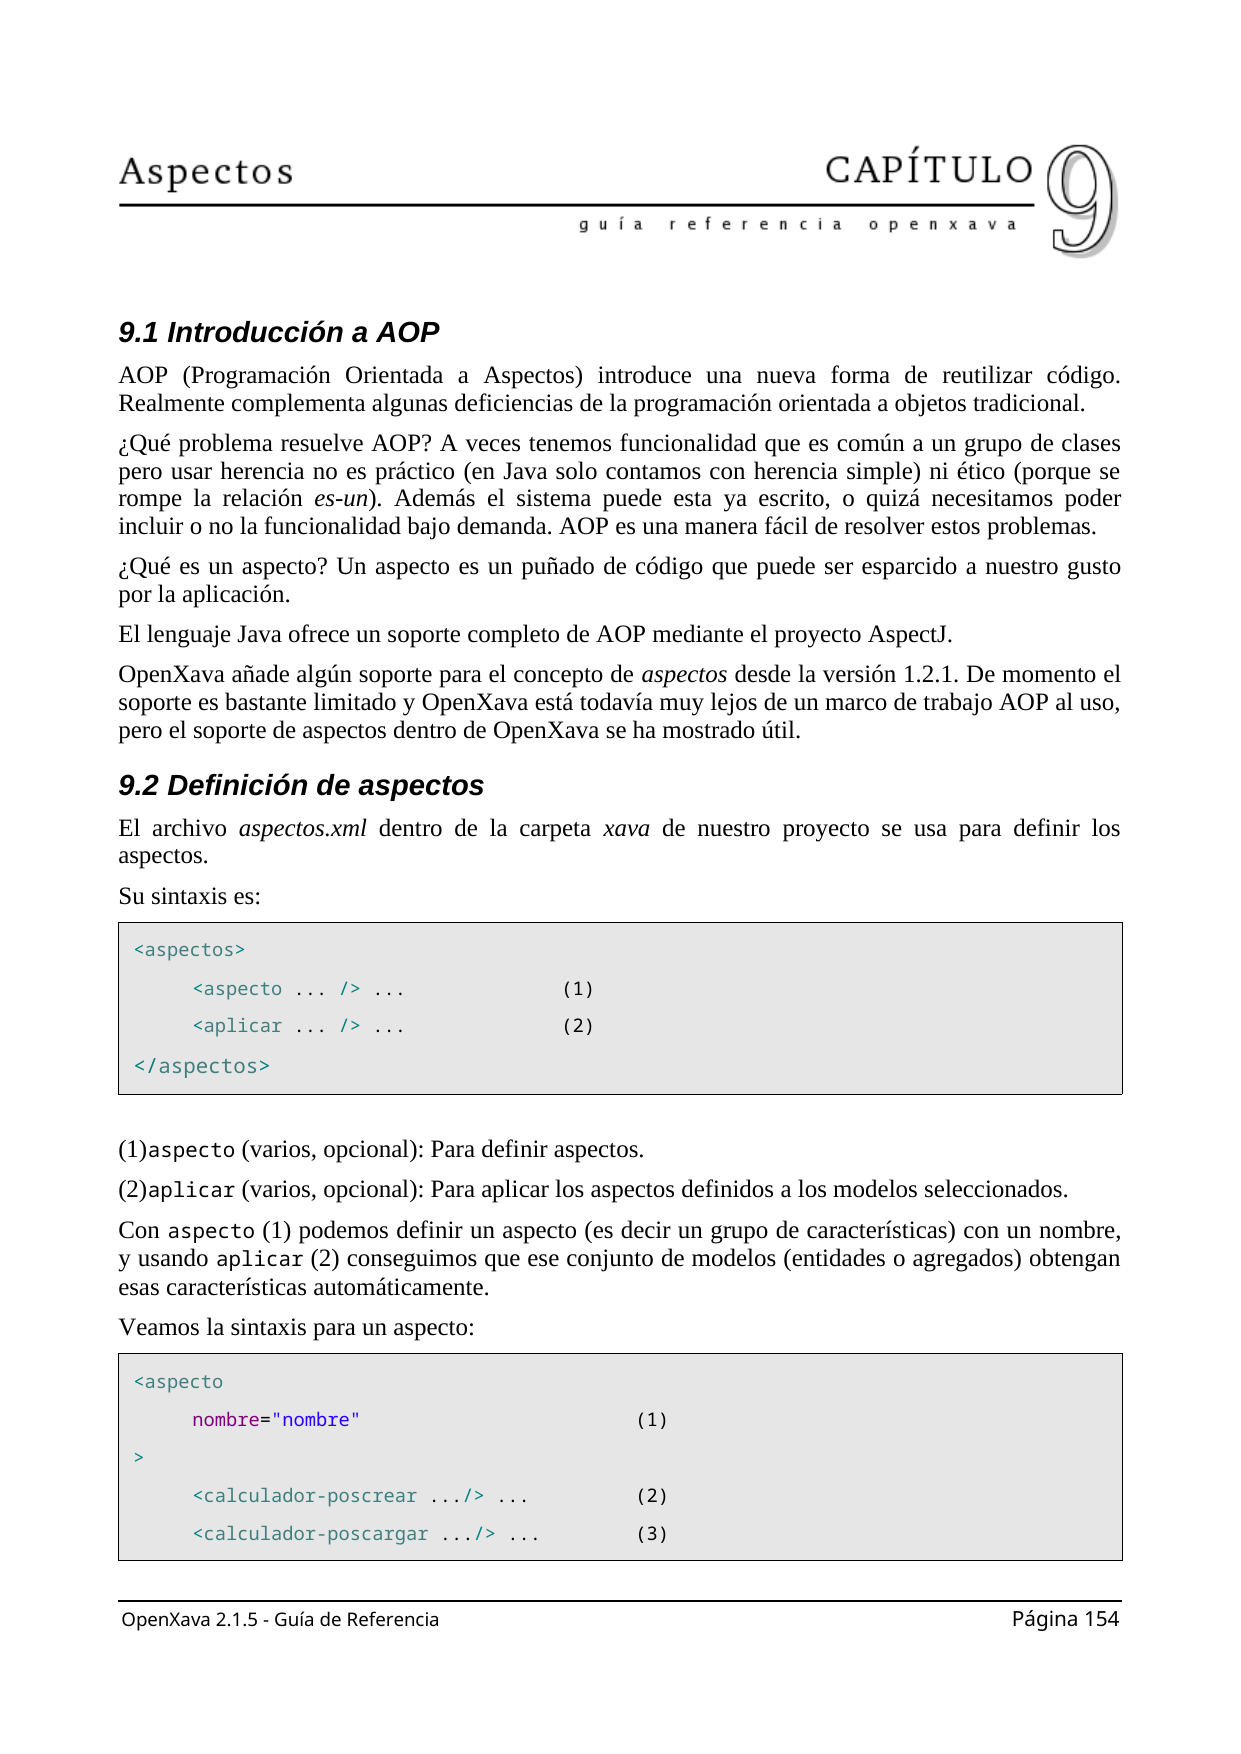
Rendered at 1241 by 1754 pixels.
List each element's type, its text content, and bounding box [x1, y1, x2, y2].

text > [119, 1429, 1122, 1467]
text ¿Qué problema resuelve AOP? A veces tenemos funcionalidad que es común a un grupo de clases pero usar herencia no es práctico (en Java solo contamos con herencia simple) ni ético (porque se rompe la relación es-un). Además el sistema puede esta ya escrito, o quizá necesitamos poder incluir o no la funcionalidad bajo demanda. AOP es una manera fácil de resolver estos problemas. [118, 429, 1122, 540]
text </aspectos> [119, 1036, 1122, 1094]
text <calculador-poscargar .../> ... (3) [119, 1505, 1122, 1560]
text <calculador-poscrear .../> ... (2) [119, 1467, 1122, 1505]
subtitle Introducción a AOP [118, 316, 1122, 349]
text ¿Qué es un aspecto? Un aspecto es un puñado de código que puede ser esparcido a nuestro gusto por la aplicación. [118, 552, 1122, 608]
text Veamos la sintaxis para un aspecto: [118, 1313, 1122, 1341]
picture [119, 118, 1124, 287]
text OpenXava añade algún soporte para el concepto de aspectos desde la versión 1.2.1. De momento el soporte es bastante limitado y OpenXava está todavía muy lejos de un marco de trabajo AOP al uso, pero el soporte de aspectos dentro de OpenXava se ha mostrado útil. [118, 661, 1122, 744]
subtitle Aspectos [118, 287, 1122, 291]
text <aspecto [119, 1354, 1122, 1391]
text <aplicar ... /> ... (2) [119, 998, 1122, 1036]
subtitle Definición de aspectos [118, 769, 1122, 801]
list aspecto (varios, opcional): Para definir aspectos. [118, 1135, 1122, 1163]
text AOP (Programación Orientada a Aspectos) introduce una nueva forma de reutilizar código. Realmente complementa algunas deficiencias de la programación orientada a objetos tradicional. [118, 361, 1122, 417]
text <aspecto ... /> ... (1) [119, 960, 1122, 998]
text nombre="nombre" (1) [119, 1391, 1122, 1429]
list aplicar (varios, opcional): Para aplicar los aspectos definidos a los modelos seleccionados. [118, 1176, 1122, 1204]
text El archivo aspectos.xml dentro de la carpeta xava de nuestro proyecto se usa para definir los aspectos. [118, 814, 1122, 869]
text <aspectos> [119, 923, 1122, 960]
text Con aspecto (1) podemos definir un aspecto (es decir un grupo de características) con un nombre, y usando aplicar (2) conseguimos que ese conjunto de modelos (entidades o agregados) obtengan esas características automáticamente. [118, 1216, 1122, 1300]
text Su sintaxis es: [118, 882, 1122, 909]
text El lenguaje Java ofrece un soporte completo de AOP mediante el proyecto AspectJ. [118, 620, 1122, 648]
